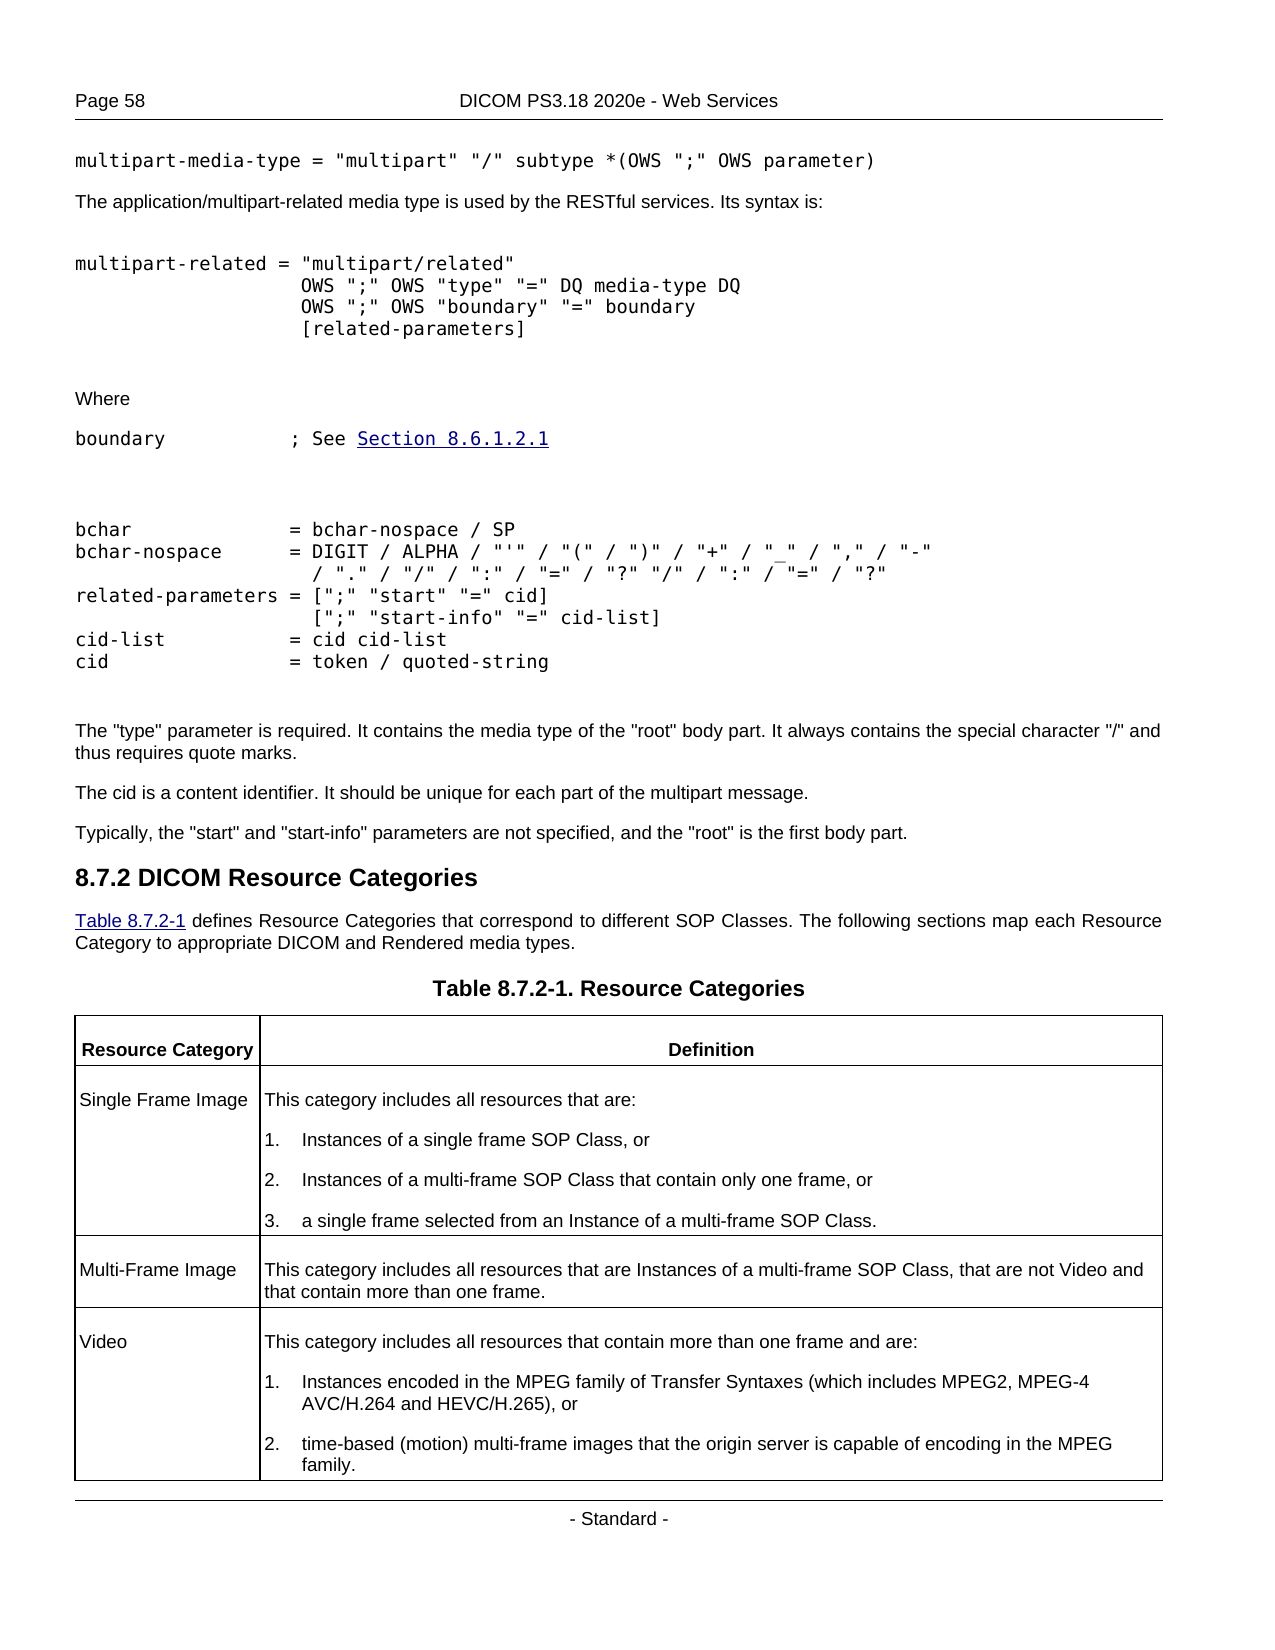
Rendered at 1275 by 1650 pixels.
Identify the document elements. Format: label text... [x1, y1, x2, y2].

text The application/multipart-related media type is used by the RESTful services. Its syntax is: [75, 191, 1162, 212]
text multipart-media-type = "multipart" "/" subtype *(OWS ";" OWS parameter) [75, 150, 1162, 172]
table_cell This category includes all resources that are Instances of a multi-frame SOP Class, that are not Video and that contain more than one frame. [261, 1236, 1162, 1307]
text boundary ; See Section 8.6.1.2.1 [75, 428, 1162, 479]
table_cell Multi-Frame Image [76, 1236, 259, 1307]
text Typically, the "start" and "start-info" parameters are not specified, and the "root" is the first body part. [75, 822, 1162, 844]
table_cell Single Frame Image [76, 1066, 259, 1235]
table_cell This category includes all resources that contain more than one frame and are: 1. Instances encoded in the MPEG family of Transfer Syntaxes (which includes MPEG2, MPEG-4 AVC/H.264 and HEVC/H.265), or 2. time-based (motion) multi-frame images that the origin server is capable of encoding in the MPEG family. [261, 1308, 1162, 1480]
table_cell This category includes all resources that are: 1. Instances of a single frame SOP Class, or 2. Instances of a multi-frame SOP Class that contain only one frame, or 3. a single frame selected from an Instance of a multi-frame SOP Class. [261, 1066, 1162, 1235]
text The cid is a content identifier. It should be unique for each part of the multipart message. [75, 782, 1162, 803]
text Table 8.7.2-1 defines Resource Categories that correspond to different SOP Classes. The following sections map each Resource Category to appropriate DICOM and Rendered media types. [75, 910, 1162, 953]
text 8.7.2 DICOM Resource Categories [75, 862, 1162, 891]
table_cell Video [76, 1308, 259, 1480]
table_header Resource Category [76, 1016, 259, 1065]
text bchar = bchar-nospace / SP bchar-nospace = DIGIT / ALPHA / "'" / "(" / ")" / "+" / "_" / "," / "-" / "." / "/" / ":" / "=" / "?" "/" / ":" / "=" / "?" related-parameters = [";" "start" "=" cid] [";" "start-info" "=" cid-list] cid-list = cid cid-list cid = token / quoted-string [75, 497, 1162, 701]
table_header Definition [261, 1016, 1162, 1065]
text The "type" parameter is required. It contains the media type of the "root" body part. It always contains the special character "/" and thus requires quote marks. [75, 720, 1162, 763]
text multipart-related = "multipart/related" OWS ";" OWS "type" "=" DQ media-type DQ OWS ";" OWS "boundary" "=" boundary [related-parameters] [75, 231, 1162, 369]
text Where [75, 388, 1162, 409]
text Table 8.7.2-1. Resource Categories [75, 976, 1162, 1001]
